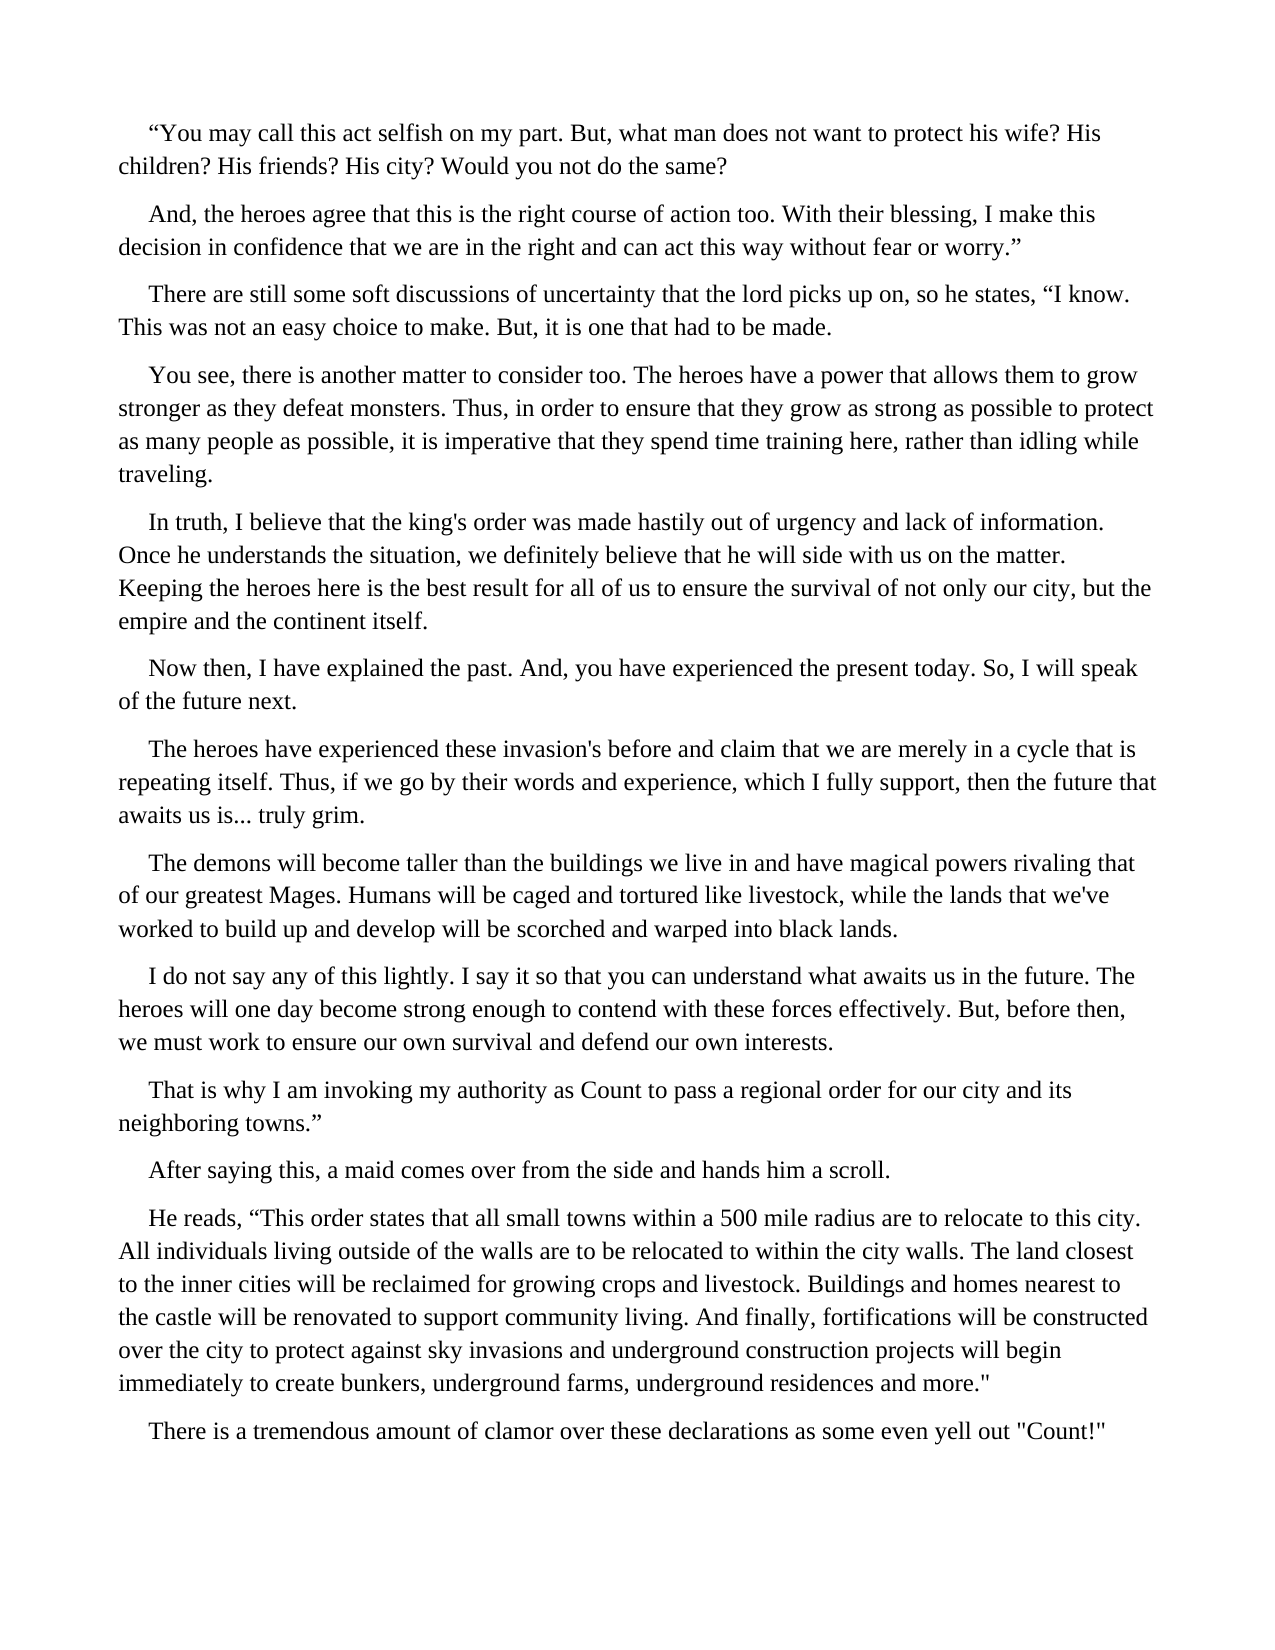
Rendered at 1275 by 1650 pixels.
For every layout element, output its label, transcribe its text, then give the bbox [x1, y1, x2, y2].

text The heroes have experienced these invasion's before and claim that we are merely in a cycle that is repeating itself. Thus, if we go by their words and experience, which I fully support, then the future that awaits us is... truly grim. [118, 734, 1157, 829]
text Now then, I have explained the past. And, you have experienced the present today. So, I will speak of the future next. [118, 653, 1157, 715]
text There are still some soft discussions of uncertainty that the lord picks up on, so he states, “I know. This was not an easy choice to make. But, it is one that had to be made. [118, 279, 1157, 341]
text You see, there is another matter to consider too. The heroes have a power that allows them to grow stronger as they defeat monsters. Thus, in order to ensure that they grow as strong as possible to protect as many people as possible, it is imperative that they spend time training here, rather than idling while traveling. [118, 360, 1157, 488]
text He reads, “This order states that all small towns within a 500 mile radius are to relocate to this city. All individuals living outside of the walls are to be relocated to within the city walls. The land closest to the inner cities will be reclaimed for growing crops and livestock. Buildings and homes nearest to the castle will be renovated to support community living. And finally, fortifications will be constructed over the city to protect against sky invasions and underground construction projects will begin immediately to create bunkers, underground farms, underground residences and more." [118, 1203, 1157, 1397]
text That is why I am invoking my authority as Count to pass a regional order for our city and its neighboring towns.” [118, 1075, 1157, 1137]
text And, the heroes agree that this is the right course of action too. With their blessing, I make this decision in confidence that we are in the right and can act this way without fear or worry.” [118, 199, 1157, 261]
text The demons will become taller than the buildings we live in and have magical powers rivaling that of our greatest Mages. Humans will be caged and tortured like livestock, while the lands that we've worked to build up and develop will be scorched and warped into black lands. [118, 848, 1157, 942]
text “You may call this act selfish on my part. But, what man does not want to protect his wife? His children? His friends? His city? Would you not do the same? [118, 118, 1157, 180]
text I do not say any of this lightly. I say it so that you can understand what awaits us in the future. The heroes will one day become strong enough to contend with these forces effectively. But, before then, we must work to ensure our own survival and defend our own interests. [118, 961, 1157, 1056]
text In truth, I believe that the king's order was made hastily out of urgency and lack of information. Once he understands the situation, we definitely believe that he will side with us on the matter. Keeping the heroes here is the best result for all of us to ensure the survival of not only our city, but the empire and the continent itself. [118, 507, 1157, 634]
text There is a tremendous amount of clamor over these declarations as some even yell out "Count!" [118, 1416, 1157, 1444]
text After saying this, a maid comes over from the side and hands him a scroll. [118, 1156, 1157, 1184]
